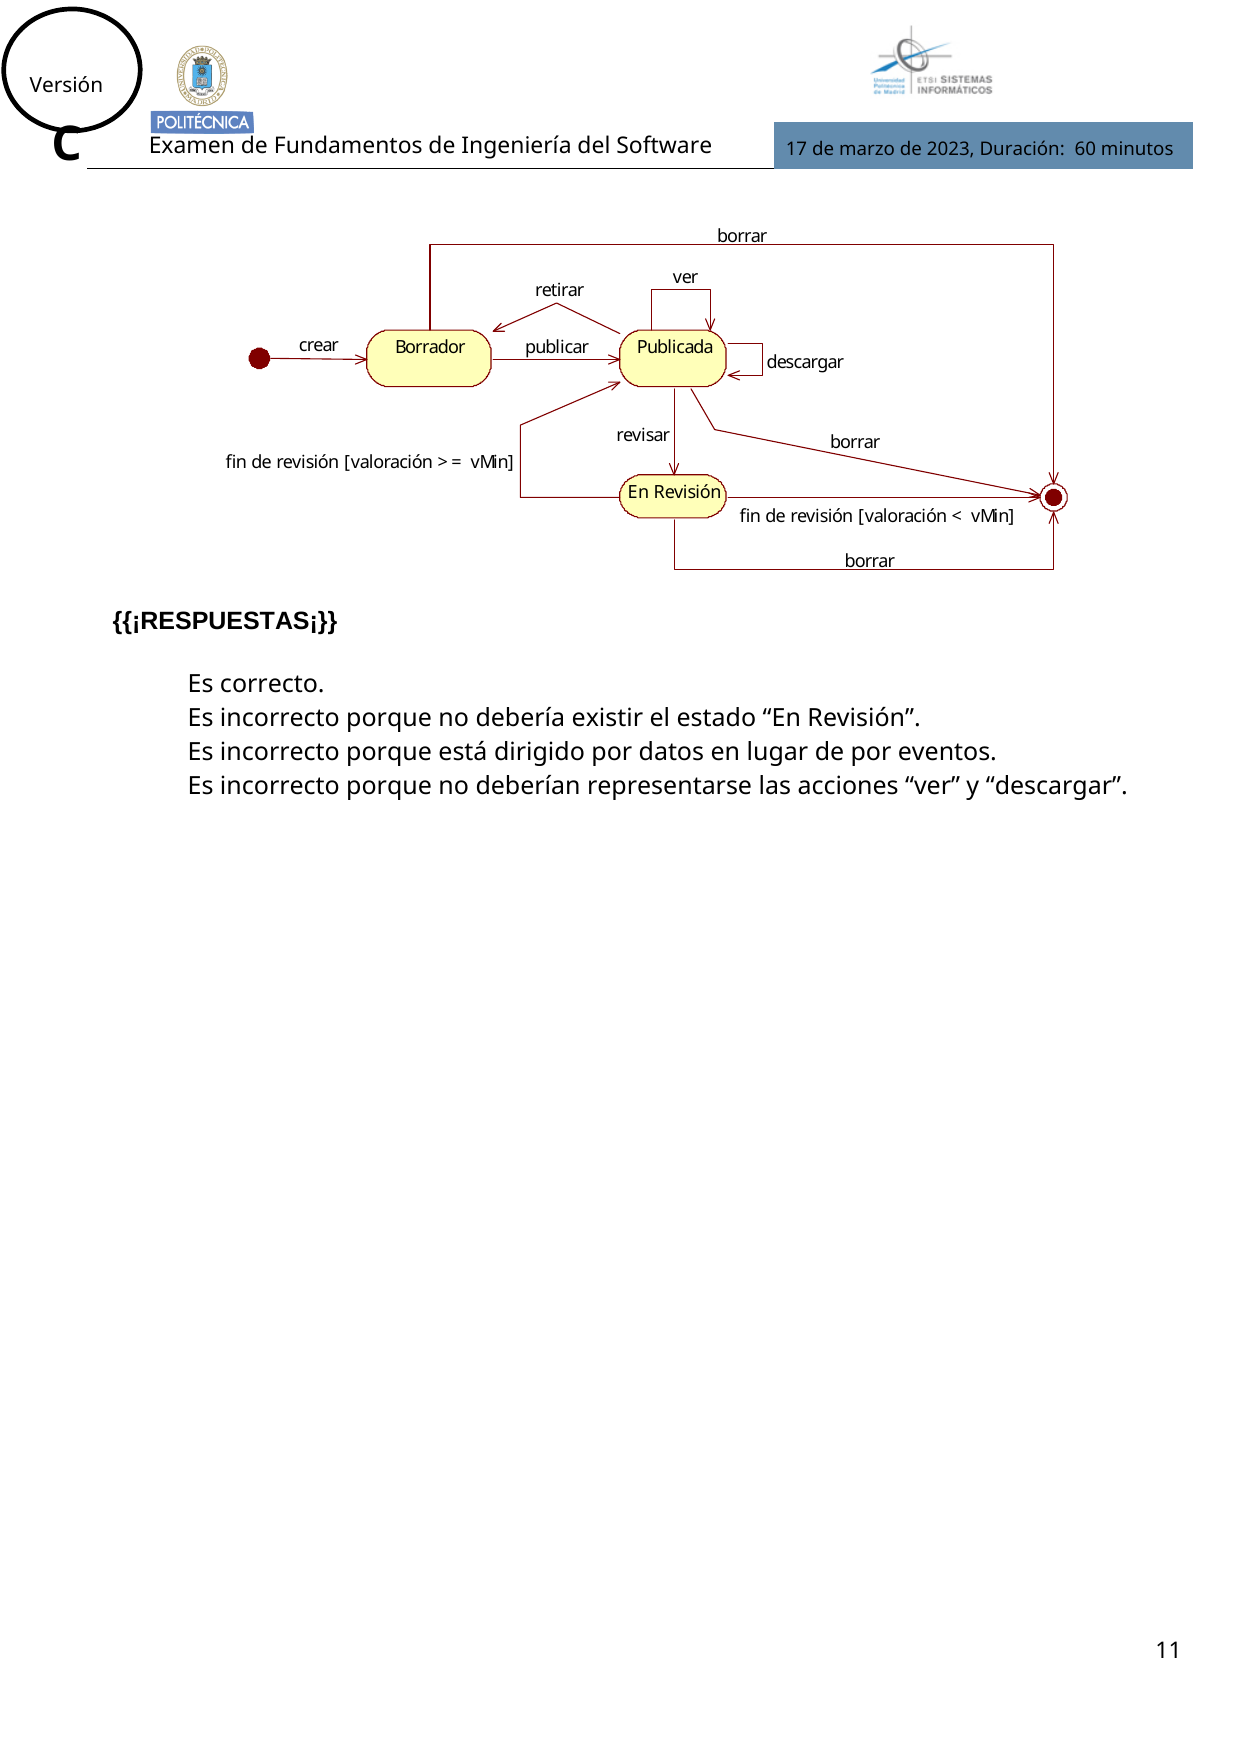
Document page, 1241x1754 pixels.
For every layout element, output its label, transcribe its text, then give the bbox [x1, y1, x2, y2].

text Es correcto. [187, 666, 1181, 700]
text Es incorrecto porque no debería existir el estado “En Revisión”. [187, 700, 1181, 734]
text {{¡RESPUESTAS¡}} [112, 606, 1181, 635]
text Es incorrecto porque no deberían representarse las acciones “ver” y “descargar”. [187, 768, 1181, 802]
text Es incorrecto porque está dirigido por datos en lugar de por eventos. [187, 734, 1181, 768]
